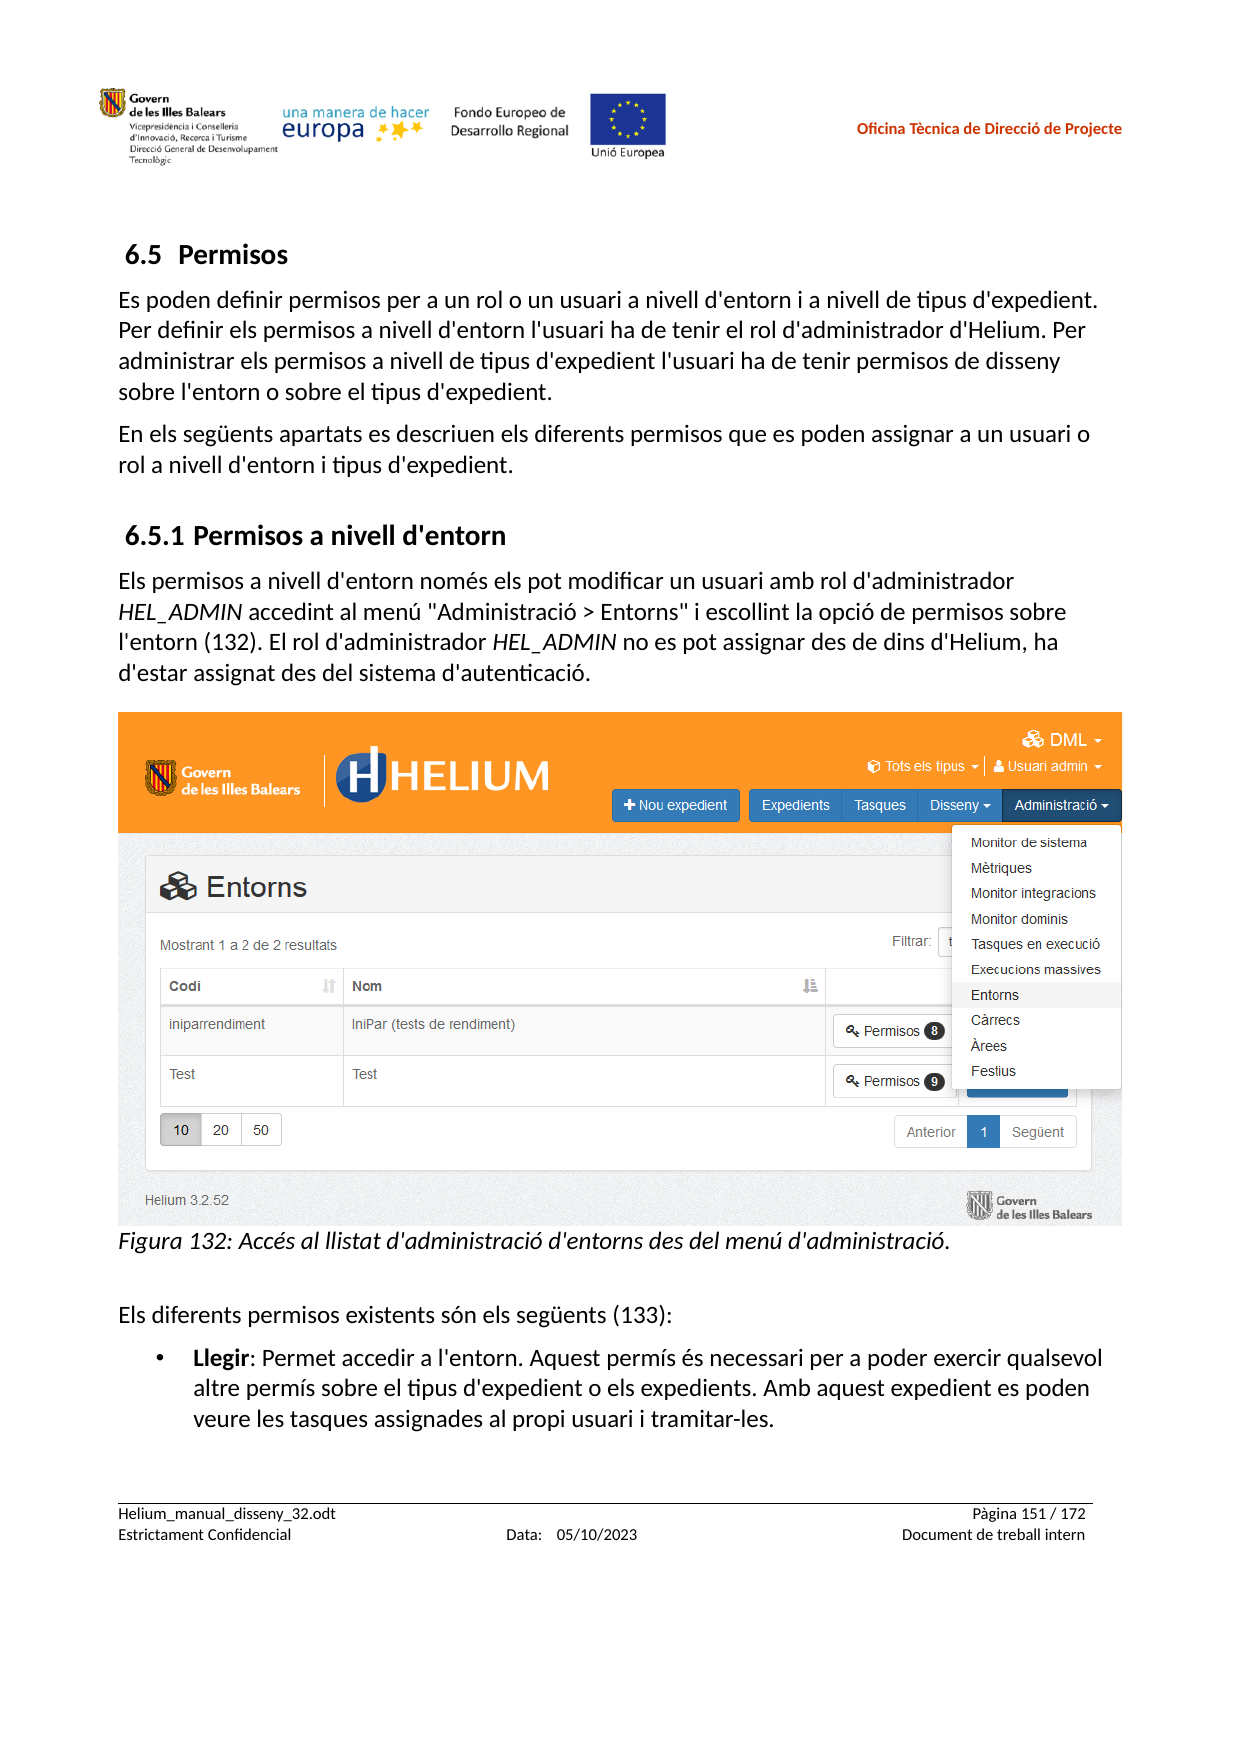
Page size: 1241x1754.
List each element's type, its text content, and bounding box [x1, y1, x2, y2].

text Es poden definir permisos per a un rol o un usuari a nivell d'entorn i a nivell de tipus d'expedient. Per definir els permisos a nivell d'entorn l'usuari ha de tenir el rol d'administrador d'Helium. Per administrar els permisos a nivell de tipus d'expedient l'usuari ha de tenir permisos de disseny sobre l'entorn o sobre el tipus d'expedient. [118, 284, 1122, 406]
list Llegir: Permet accedir a l'entorn. Aquest permís és necessari per a poder exercir qualsevol altre permís sobre el tipus d'expedient o els expedients. Amb aquest expedient es poden veure les tasques assignades al propi usuari i tramitar-les. [156, 1342, 1122, 1434]
text Els diferents permisos existents són els següents (133): [118, 1299, 1122, 1329]
text Figura 132: Accés al llistat d'administració d'entorns des del menú d'administració. [118, 1226, 1122, 1256]
picture [118, 712, 1123, 1226]
picture [99, 87, 668, 166]
subtitle Permisos a nivell d'entorn [118, 517, 1122, 553]
text Els permisos a nivell d'entorn només els pot modificar un usuari amb rol d'administrador HEL_ADMIN accedint al menú "Administració > Entorns" i escollint la opció de permisos sobre l'entorn (132). El rol d'administrador HEL_ADMIN no es pot assignar des de dins d'Helium, ha d'estar assignat des del sistema d'autenticació. [118, 565, 1122, 687]
subtitle Permisos [118, 236, 1122, 272]
text En els següents apartats es descriuen els diferents permisos que es poden assignar a un usuari o rol a nivell d'entorn i tipus d'expedient. [118, 419, 1122, 480]
